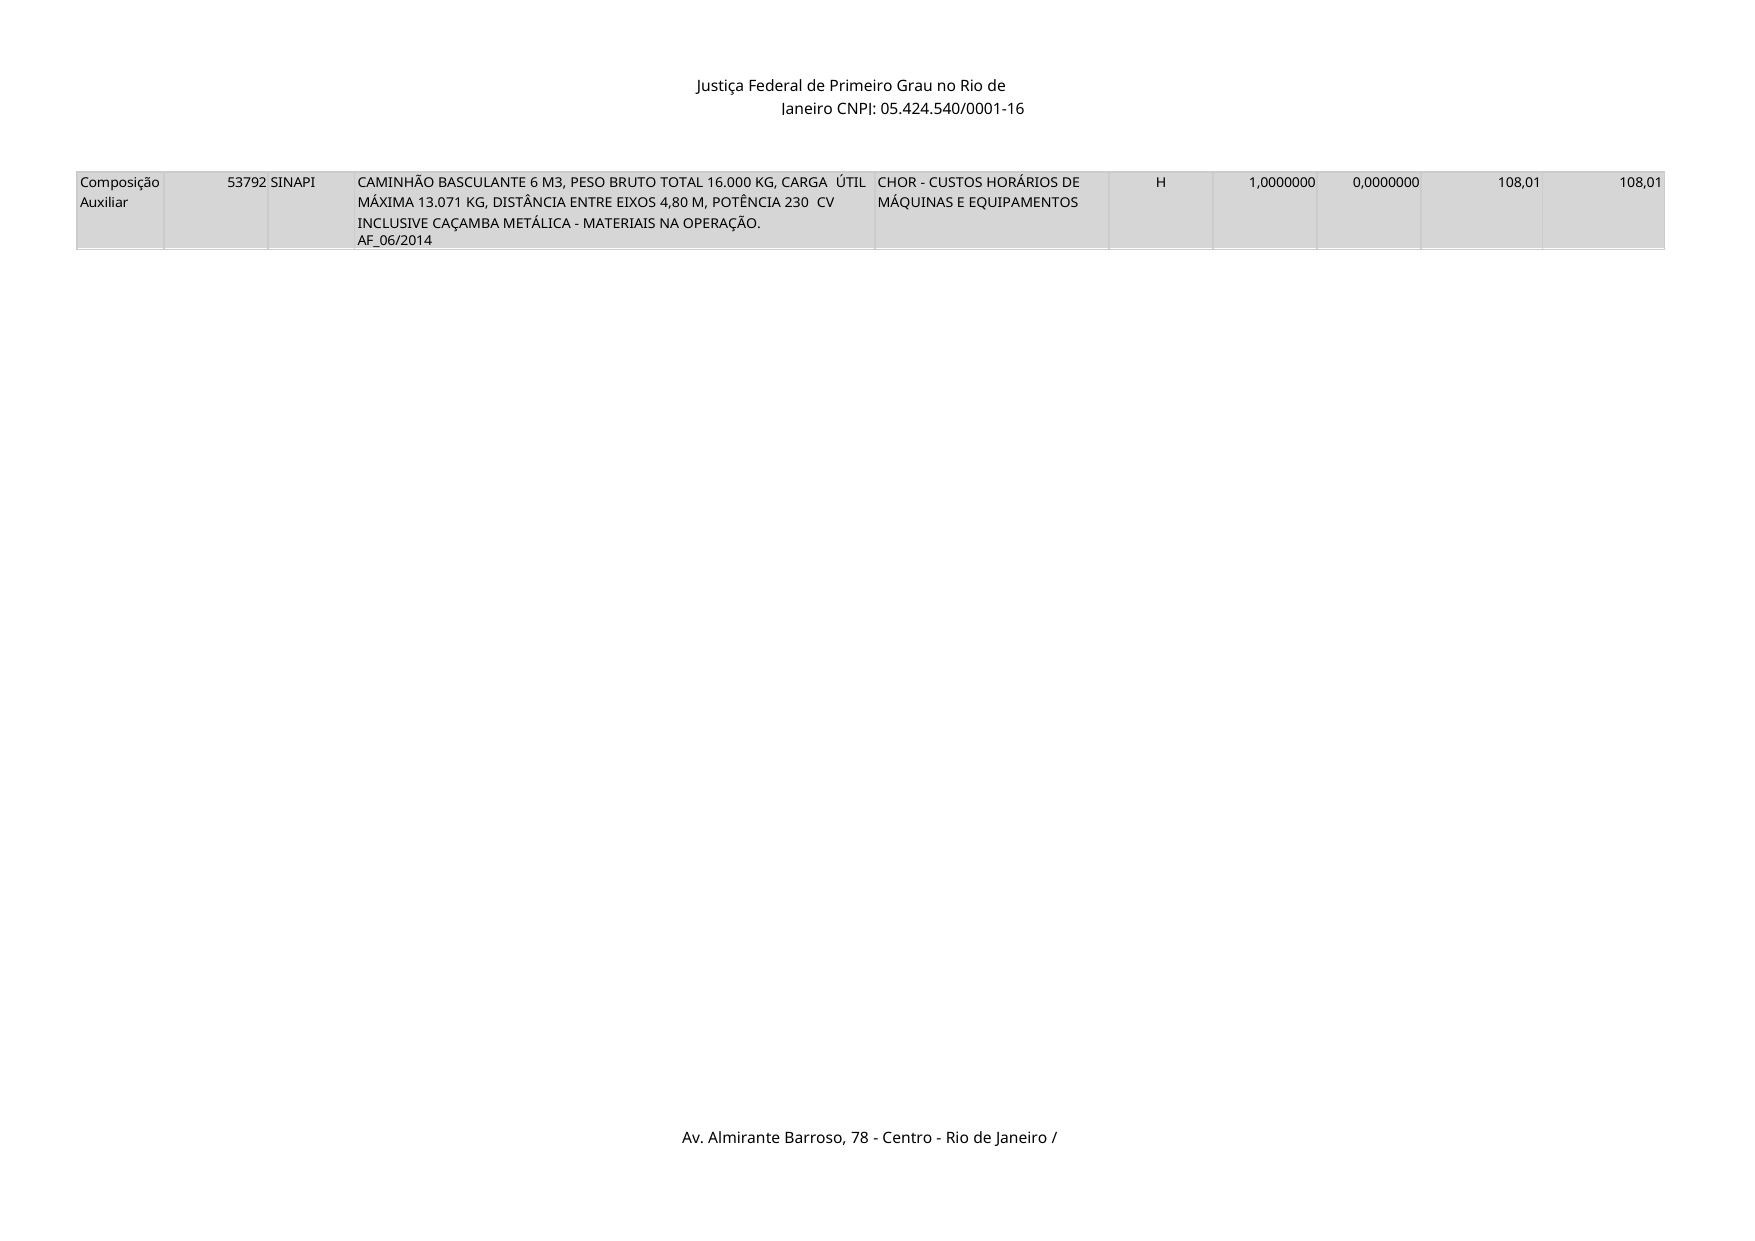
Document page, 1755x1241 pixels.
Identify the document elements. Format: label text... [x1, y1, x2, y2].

table_cell CAMINHÃO BASCULANTE 6 M3, PESO BRUTO TOTAL 16.000 KG, CARGA ÚTIL MÁXIMA 13.071 KG, DISTÂNCIA ENTRE EIXOS 4,80 M, POTÊNCIA 230 CV INCLUSIVE CAÇAMBA METÁLICA - MATERIAIS NA OPERAÇÃO. AF_06/2014 [355, 173, 874, 248]
table_cell 1,0000000 [1214, 173, 1316, 248]
table_cell SINAPI [269, 173, 354, 248]
table_cell CHOR - CUSTOS HORÁRIOS DE MÁQUINAS E EQUIPAMENTOS [876, 173, 1108, 248]
table_cell H [1110, 173, 1212, 248]
table_cell 53792 [165, 173, 267, 248]
table_cell 108,01 [1543, 173, 1664, 248]
table_cell 0,0000000 [1318, 173, 1420, 248]
table_cell 108,01 [1422, 173, 1542, 248]
table_cell Composição Auxiliar [78, 173, 163, 248]
